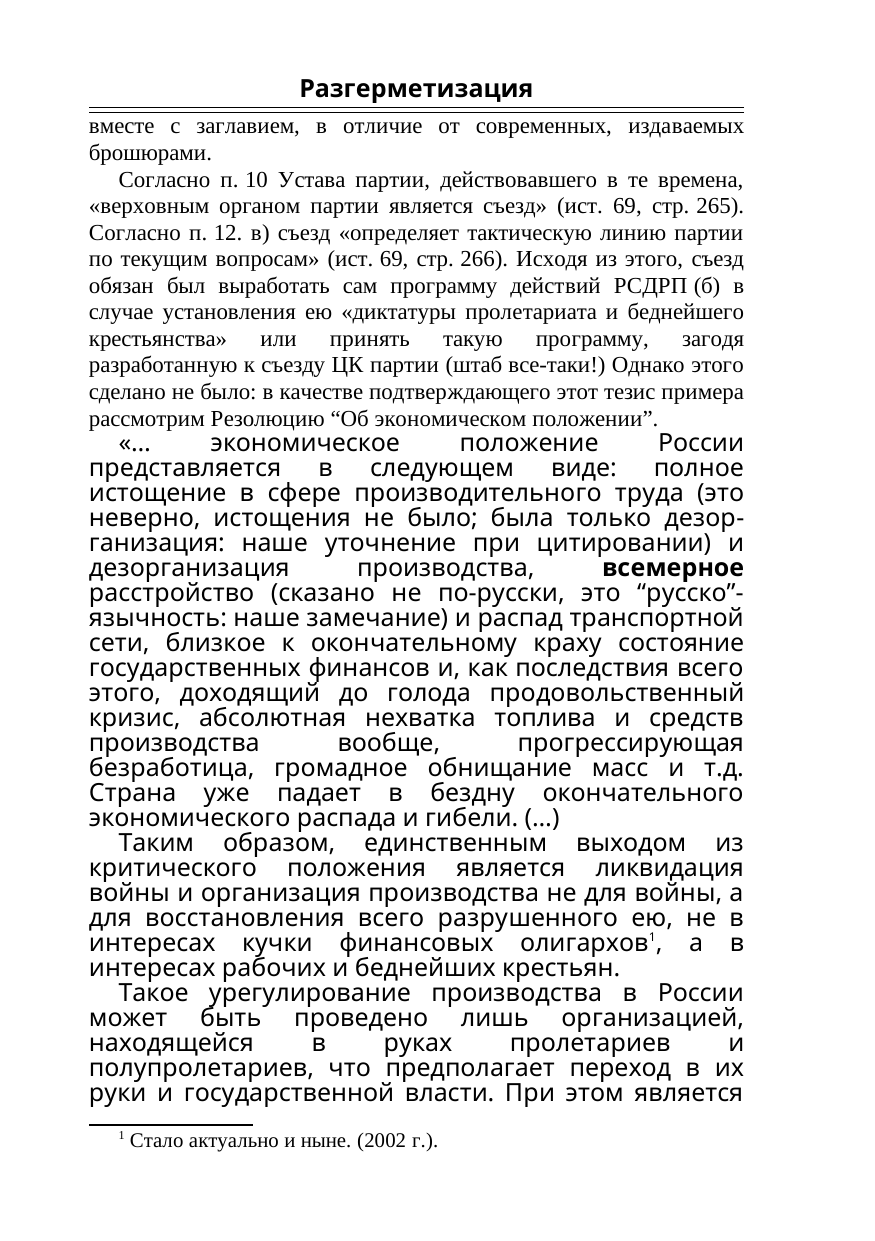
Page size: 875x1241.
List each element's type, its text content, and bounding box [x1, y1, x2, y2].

text «… экономическое положение России представляется в следующем виде: полное истощение в сфере производительно­го труда (это неверно, истощения не было; была только дезор­ганизация: наше уточнение при цитировании) и дезорганизация производства, всемер­ное расстройство (сказано не по-русски, это “русско”-язычность: наше замечание) и распад транспортной сети, близкое к окон­чательному краху состояние государственных финансов и, как последствия всего этого, доходящий до голода про­до­вольственный кризис, абсолютная нехватка топлива и средств производства вообще, прогрессирующая безработица, гро­мадное обнищание масс и т.д. Страна уже падает в бездну окончательного экономического распада и гибели. (…) [89, 431, 744, 831]
text Стало актуально и ныне. (2002 г.). [89, 1131, 744, 1152]
text Такое урегулирование производства в России может быть проведено лишь организацией, находящейся в руках пролета­риев и полупролетариев, что предполагает переход в их руки и государственной власти. При этом является [89, 981, 744, 1106]
text Согласно п. 10 Устава партии, действовавшего в те времена, «верховным органом партии является съезд» (ист. 69, стр. 265). Согласно п. 12. в) съезд «определяет тактическую линию партии по текущим вопросам» (ист. 69, стр. 266). Исходя из этого, съезд обязан был выработать сам программу дейст­вий РСДРП (б) в случае установления ею «диктатуры проле­тариата и беднейшего крестьянства» или принять такую про­грамму, загодя разработанную к съезду ЦК партии (штаб все-таки!) Однако этого сделано не было: в качестве подтвер­ждающего этот тезис примера рассмотрим Резолюцию “Об экономическом положении”. [89, 165, 744, 431]
text вместе с заглавием, в отличие от современных, изда­ваемых брошюрами. [89, 113, 744, 165]
text Таким образом, единственным выходом из критического положения является ликвидация войны и организация производства не для войны, а для восстановления всего разру­шенного ею, не в интересах кучки финансовых олигархов, а в интересах рабочих и беднейших крестьян. [89, 831, 744, 981]
